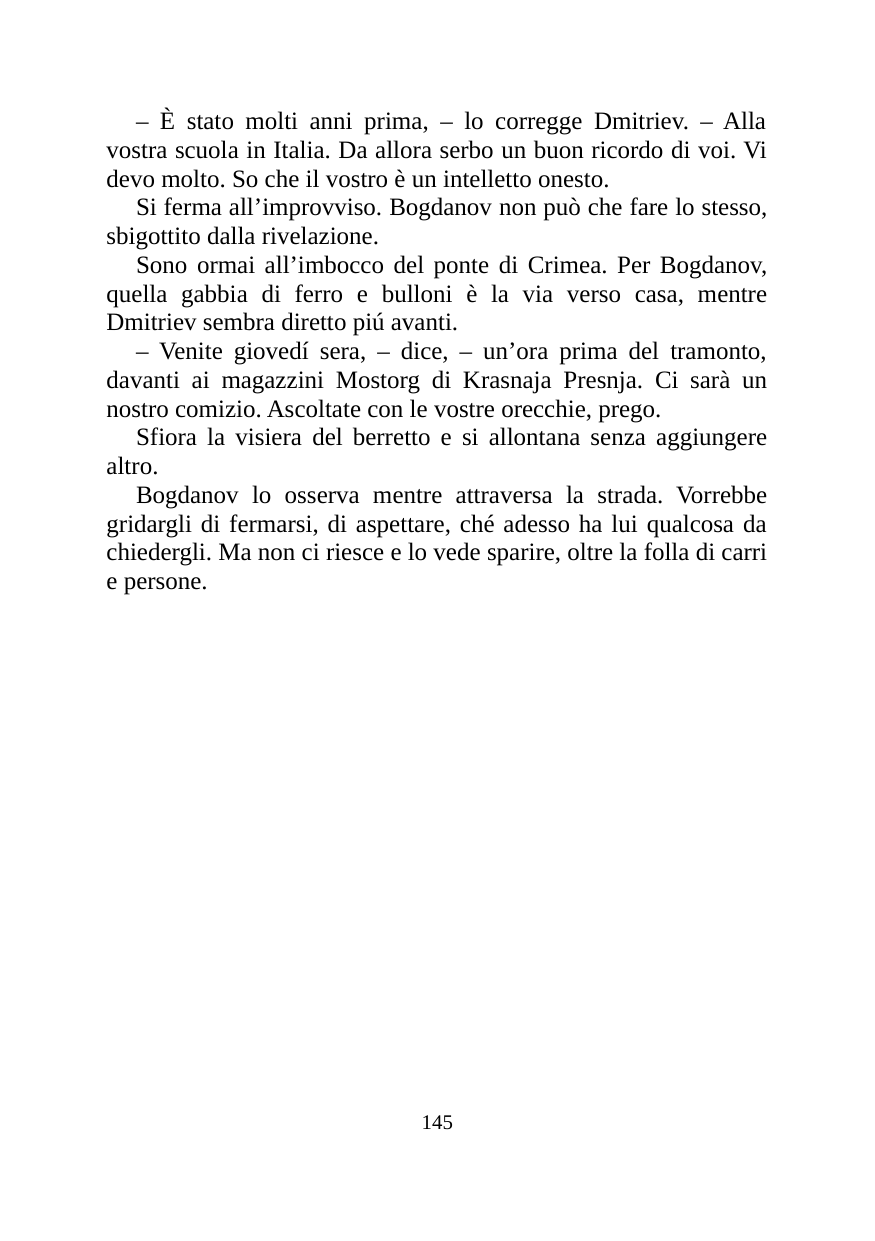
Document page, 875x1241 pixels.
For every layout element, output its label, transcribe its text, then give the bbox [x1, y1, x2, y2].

text Sono ormai all’imbocco del ponte di Crimea. Per Bogdanov, quella gabbia di ferro e bulloni è la via verso casa, mentre Dmitriev sembra diretto piú avanti. [106, 250, 768, 336]
text Si ferma all’improvviso. Bogdanov non può che fare lo stesso, sbigottito dalla rivelazione. [106, 192, 768, 250]
text Sfiora la visiera del berretto e si allontana senza aggiungere altro. [106, 422, 768, 480]
text – Venite giovedí sera, – dice, – un’ora prima del tramonto, davanti ai magazzini Mostorg di Krasnaja Presnja. Ci sarà un nostro comizio. Ascoltate con le vostre orecchie, prego. [106, 336, 768, 422]
text Bogdanov lo osserva mentre attraversa la strada. Vorrebbe gridargli di fermarsi, di aspettare, ché adesso ha lui qualcosa da chiedergli. Ma non ci riesce e lo vede sparire, oltre la folla di carri e persone. [106, 480, 768, 595]
text – È stato molti anni prima, – lo corregge Dmitriev. – Alla vostra scuola in Italia. Da allora serbo un buon ricordo di voi. Vi devo molto. So che il vostro è un intelletto onesto. [106, 106, 768, 192]
